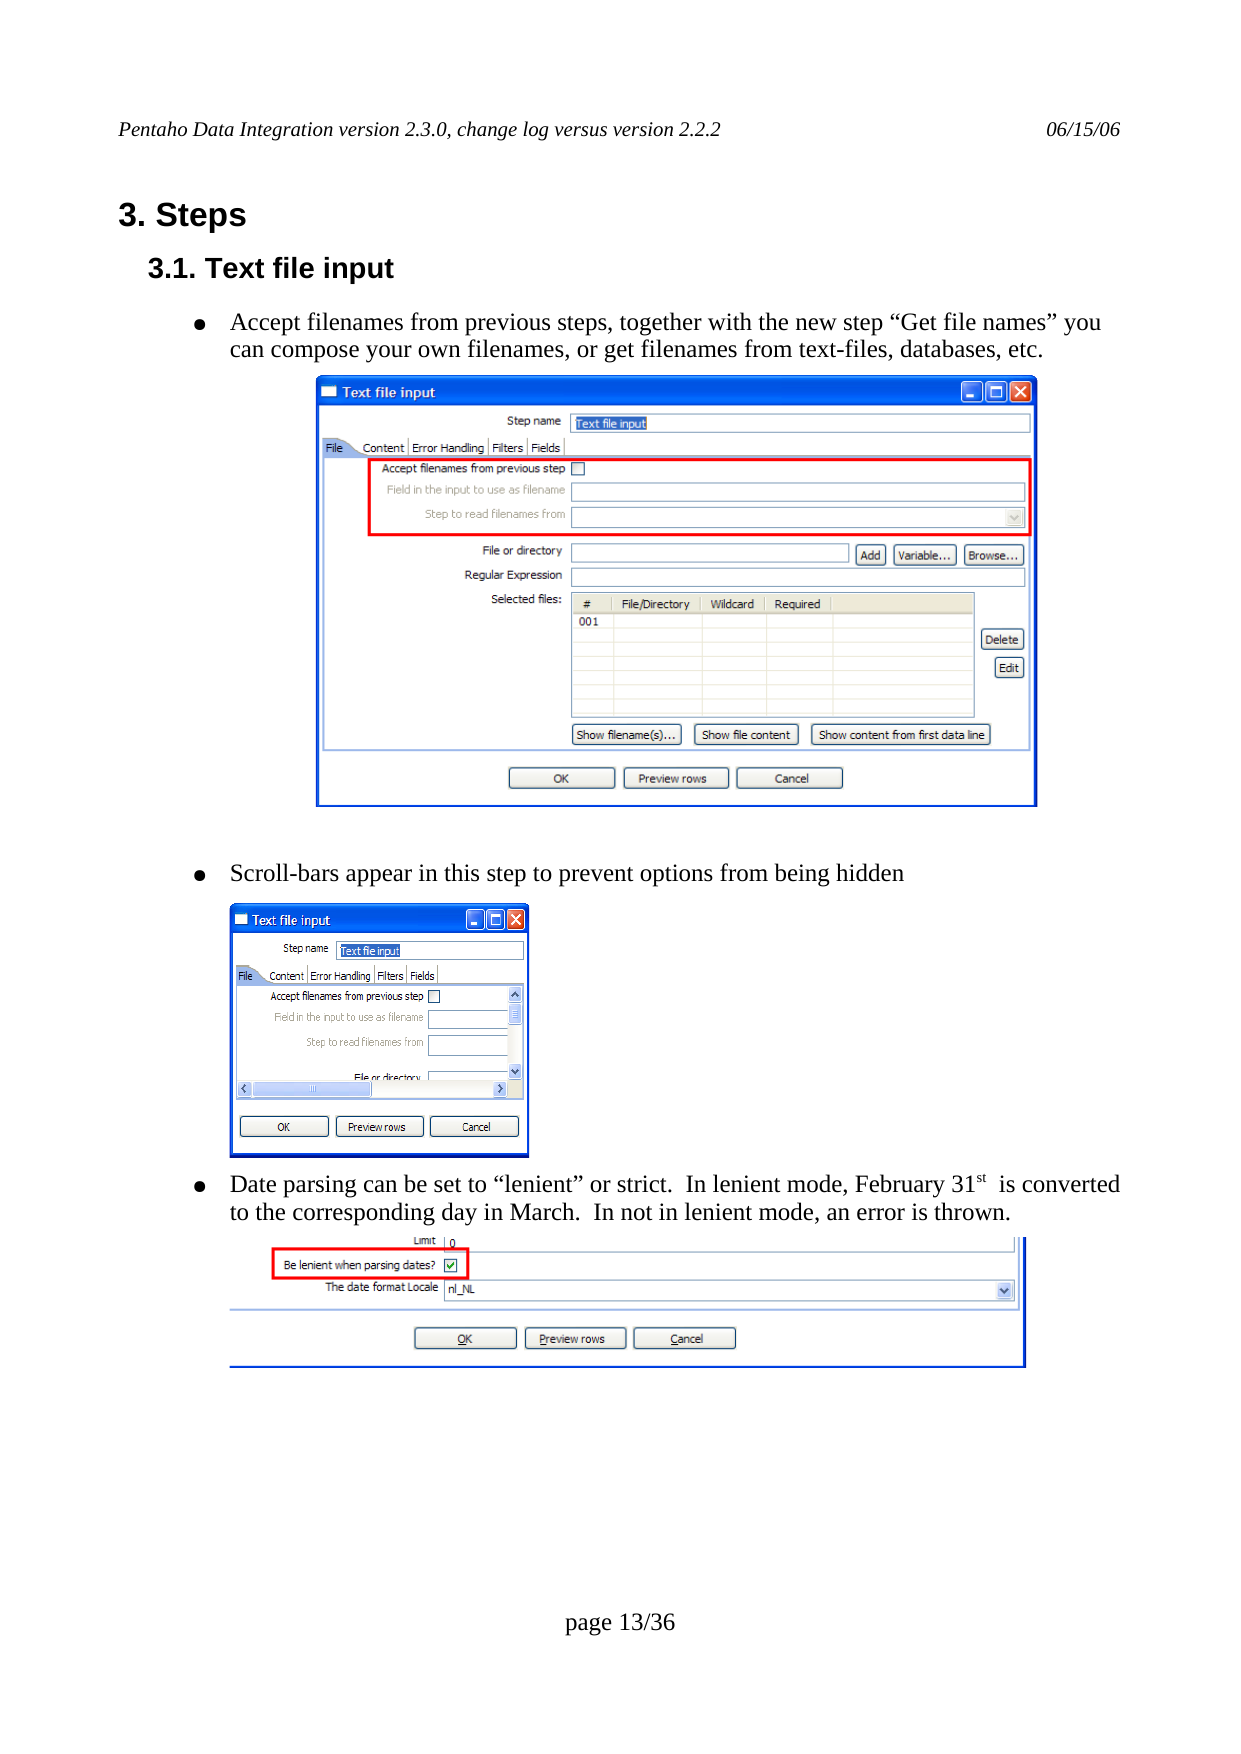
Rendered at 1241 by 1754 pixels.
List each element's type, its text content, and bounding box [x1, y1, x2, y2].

list Date parsing can be set to “lenient” or strict. In lenient mode, February 31st is converted to the corresponding day in March. In not in lenient mode, an error is thrown. [192, 1170, 1122, 1225]
list Scroll-bars appear in this step to prevent options from being hidden [192, 859, 1122, 887]
list Accept filenames from previous steps, together with the new step “Get file names” you can compose your own filenames, or get filenames from text-files, databases, etc. [192, 308, 1122, 363]
subtitle Steps [118, 196, 1122, 233]
picture [229, 903, 530, 1158]
subtitle Text file input [148, 252, 1122, 284]
